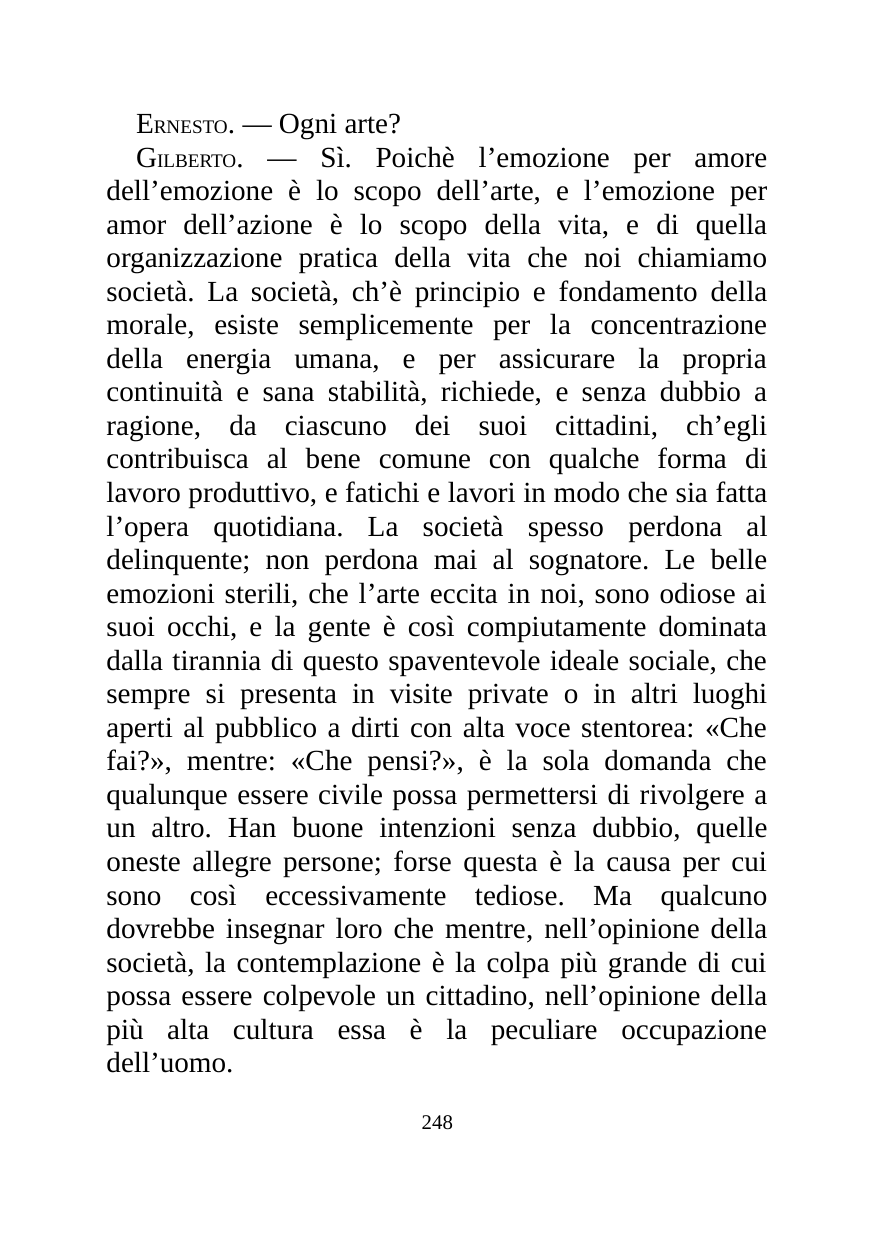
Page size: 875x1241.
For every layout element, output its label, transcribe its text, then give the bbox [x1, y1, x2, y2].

text Ernesto. — Ogni arte? [106, 106, 768, 140]
text Gilberto. — Sì. Poichè l’emozione per amore dell’emozione è lo scopo dell’arte, e l’emozione per amor dell’azione è lo scopo della vita, e di quella organizzazione pratica della vita che noi chiamiamo società. La società, ch’è principio e fondamento della morale, esiste semplicemente per la concentrazione della energia umana, e per assicurare la propria continuità e sana stabilità, richiede, e senza dubbio a ragione, da ciascuno dei suoi cittadini, ch’egli contribuisca al bene comune con qualche forma di lavoro produttivo, e fatichi e lavori in modo che sia fatta l’opera quotidiana. La società spesso perdona al delinquente; non perdona mai al sognatore. Le belle emozioni sterili, che l’arte eccita in noi, sono odiose ai suoi occhi, e la gente è così compiutamente dominata dalla tirannia di questo spaventevole ideale sociale, che sempre si presenta in visite private o in altri luoghi aperti al pubblico a dirti con alta voce stentorea: «Che fai?», mentre: «Che pensi?», è la sola domanda che qualunque essere civile possa permettersi di rivolgere a un altro. Han buone intenzioni senza dubbio, quelle oneste allegre persone; forse questa è la causa per cui sono così eccessivamente tediose. Ma qualcuno dovrebbe insegnar loro che mentre, nell’opinione della società, la contemplazione è la colpa più grande di cui possa essere colpevole un cittadino, nell’opinione della più alta cultura essa è la peculiare occupazione dell’uomo. [106, 140, 768, 1079]
